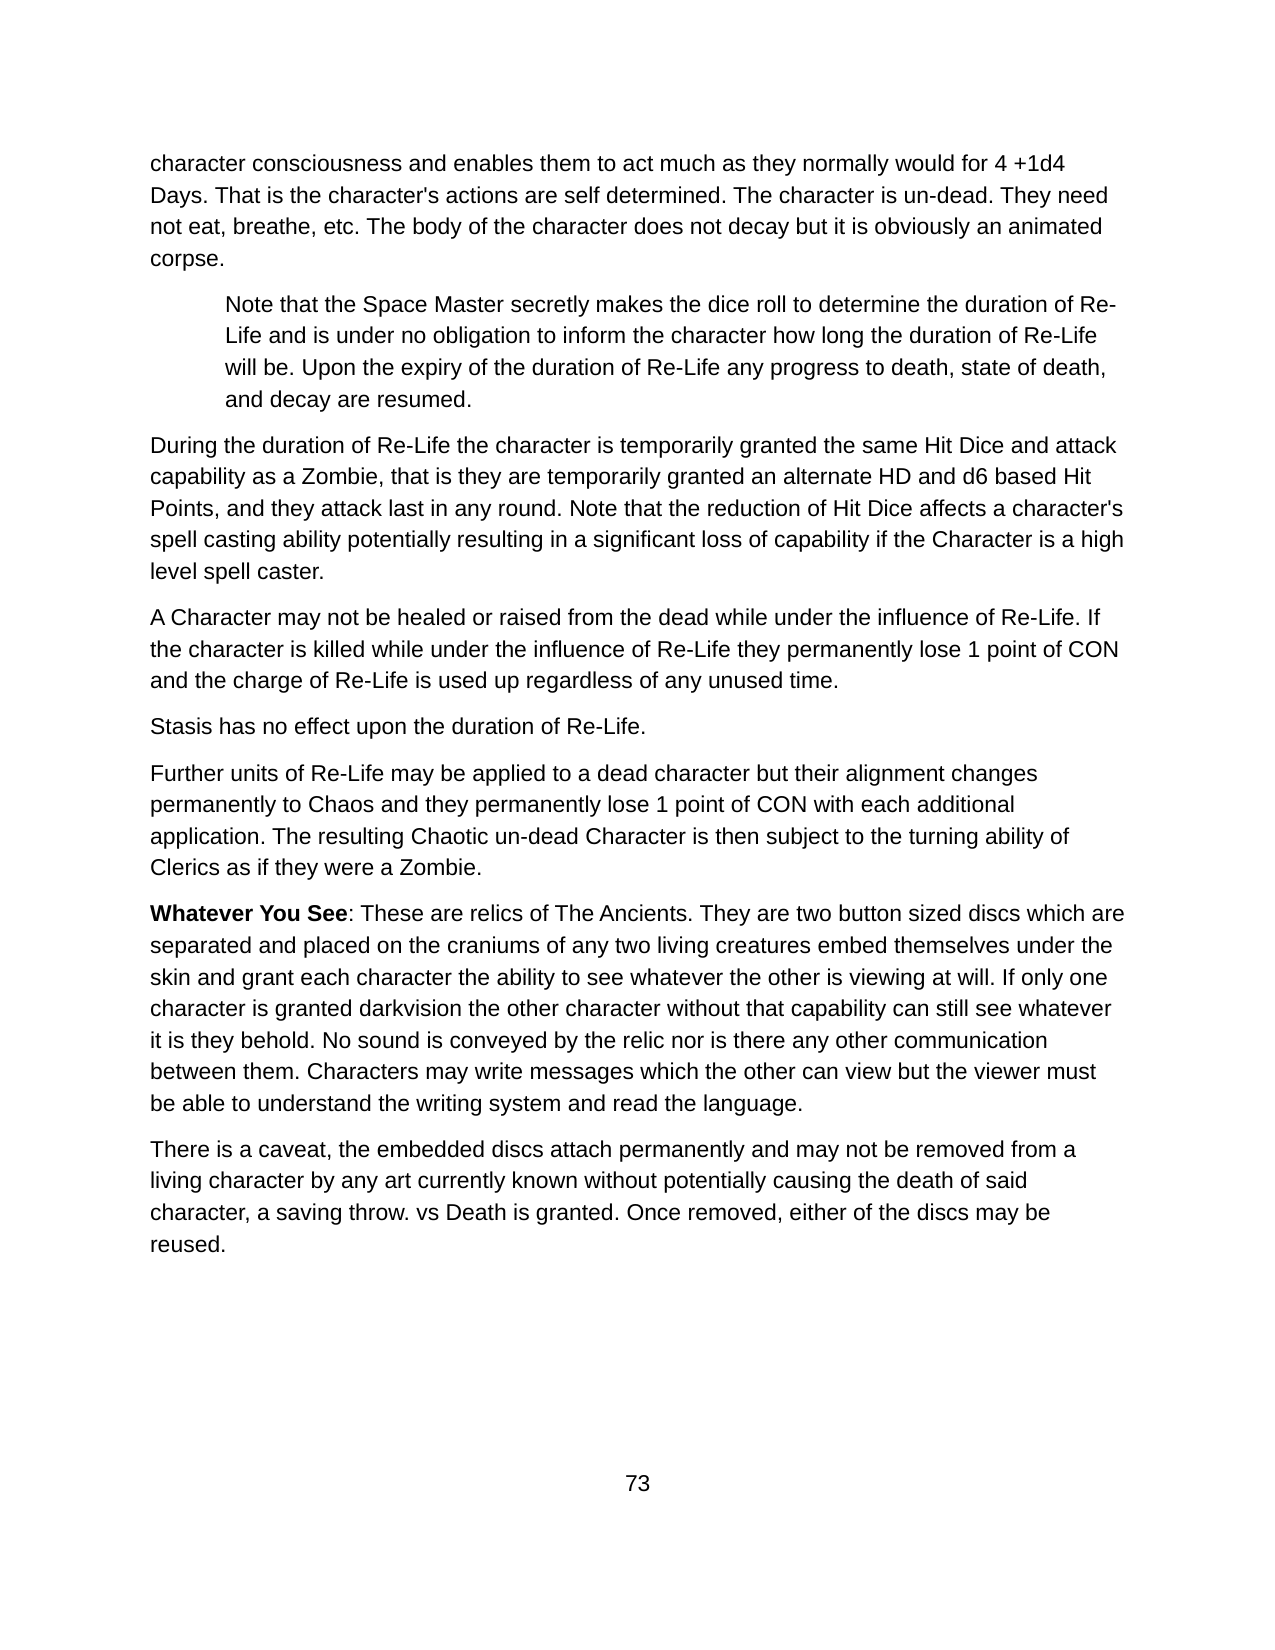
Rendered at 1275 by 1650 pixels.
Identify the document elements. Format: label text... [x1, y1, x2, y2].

text Whatever You See: These are relics of The Ancients. They are two button sized discs which are separated and placed on the craniums of any two living creatures embed themselves under the skin and grant each character the ability to see whatever the other is viewing at will. If only one character is granted darkvision the other character without that capability can still see whatever it is they behold. No sound is conveyed by the relic nor is there any other communication between them. Characters may write messages which the other can view but the viewer must be able to understand the writing system and read the language. [150, 900, 1125, 1116]
text During the duration of Re-Life the character is temporarily granted the same Hit Dice and attack capability as a Zombie, that is they are temporarily granted an alternate HD and d6 based Hit Points, and they attack last in any round. Note that the reduction of Hit Dice affects a character's spell casting ability potentially resulting in a significant loss of capability if the Character is a high level spell caster. [150, 432, 1125, 584]
text A Character may not be healed or raised from the dead while under the influence of Re-Life. If the character is killed while under the influence of Re-Life they permanently lose 1 point of CON and the charge of Re-Life is used up regardless of any unused time. [150, 604, 1125, 693]
text character consciousness and enables them to act much as they normally would for 4 +1d4 Days. That is the character's actions are self determined. The character is un-dead. They need not eat, breathe, etc. The body of the character does not decay but it is obviously an animated corpse. [150, 150, 1125, 271]
text Stasis has no effect upon the duration of Re-Life. [150, 713, 1125, 740]
text Note that the Space Master secretly makes the dice roll to determine the duration of Re-Life and is under no obligation to inform the character how long the duration of Re-Life will be. Upon the expiry of the duration of Re-Life any progress to death, state of death, and decay are resumed. [225, 291, 1125, 412]
text Further units of Re-Life may be applied to a dead character but their alignment changes permanently to Chaos and they permanently lose 1 point of CON with each additional application. The resulting Chaotic un-dead Character is then subject to the turning ability of Clerics as if they were a Zombie. [150, 759, 1125, 881]
text There is a caveat, the embedded discs attach permanently and may not be removed from a living character by any art currently known without potentially causing the death of said character, a saving throw. vs Death is granted. Once removed, either of the discs may be reused. [150, 1136, 1125, 1257]
